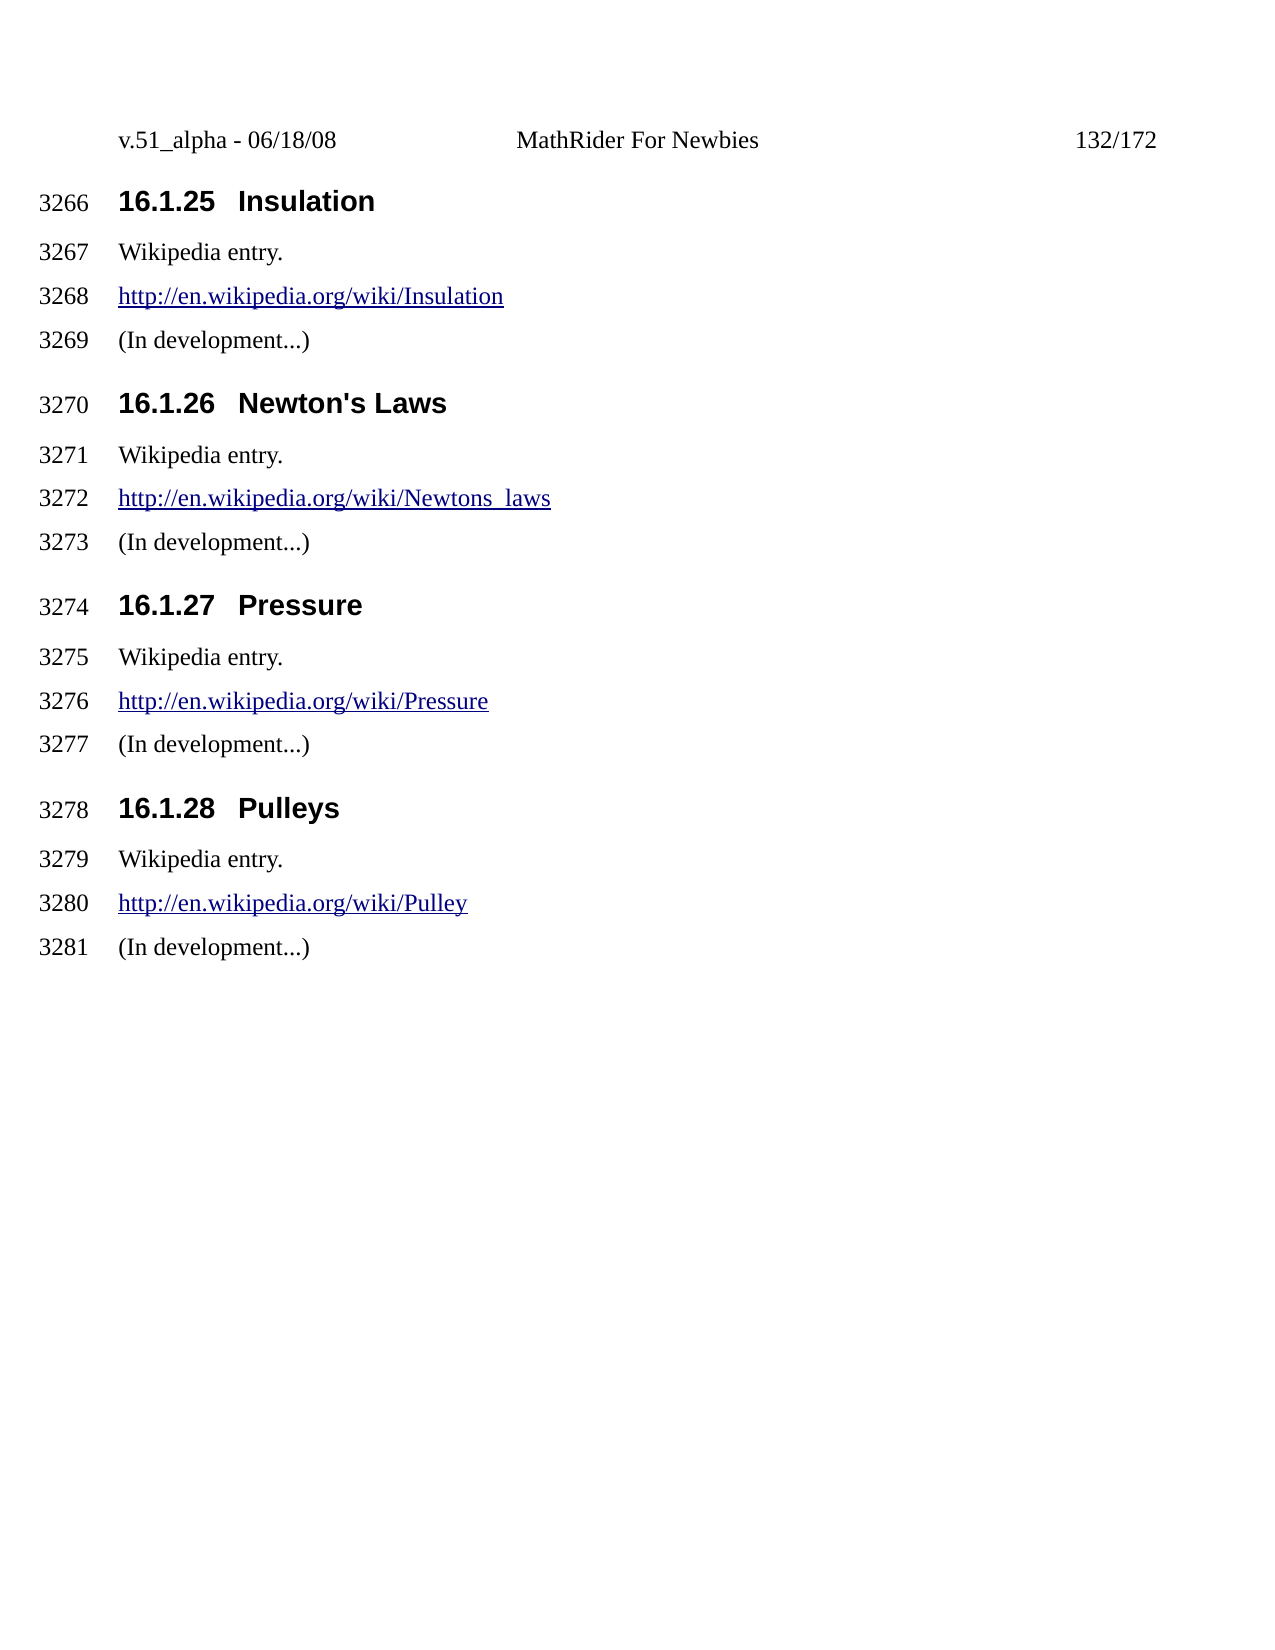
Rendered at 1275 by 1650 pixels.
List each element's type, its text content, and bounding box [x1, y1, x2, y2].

subtitle Newton's Laws [118, 386, 1157, 420]
text Wikipedia entry. [118, 237, 1157, 266]
text Wikipedia entry. [118, 844, 1157, 873]
text (In development...) [118, 527, 1157, 556]
text (In development...) [118, 729, 1157, 758]
text http://en.wikipedia.org/wiki/Pressure [118, 686, 1157, 714]
text http://en.wikipedia.org/wiki/Newtons_laws [118, 483, 1157, 512]
text Wikipedia entry. [118, 440, 1157, 468]
subtitle Pulleys [118, 791, 1157, 824]
text Wikipedia entry. [118, 642, 1157, 671]
text http://en.wikipedia.org/wiki/Insulation [118, 281, 1157, 310]
text http://en.wikipedia.org/wiki/Pulley [118, 888, 1157, 917]
text (In development...) [118, 932, 1157, 961]
text (In development...) [118, 325, 1157, 354]
subtitle Pressure [118, 588, 1157, 622]
subtitle Insulation [118, 184, 1157, 217]
